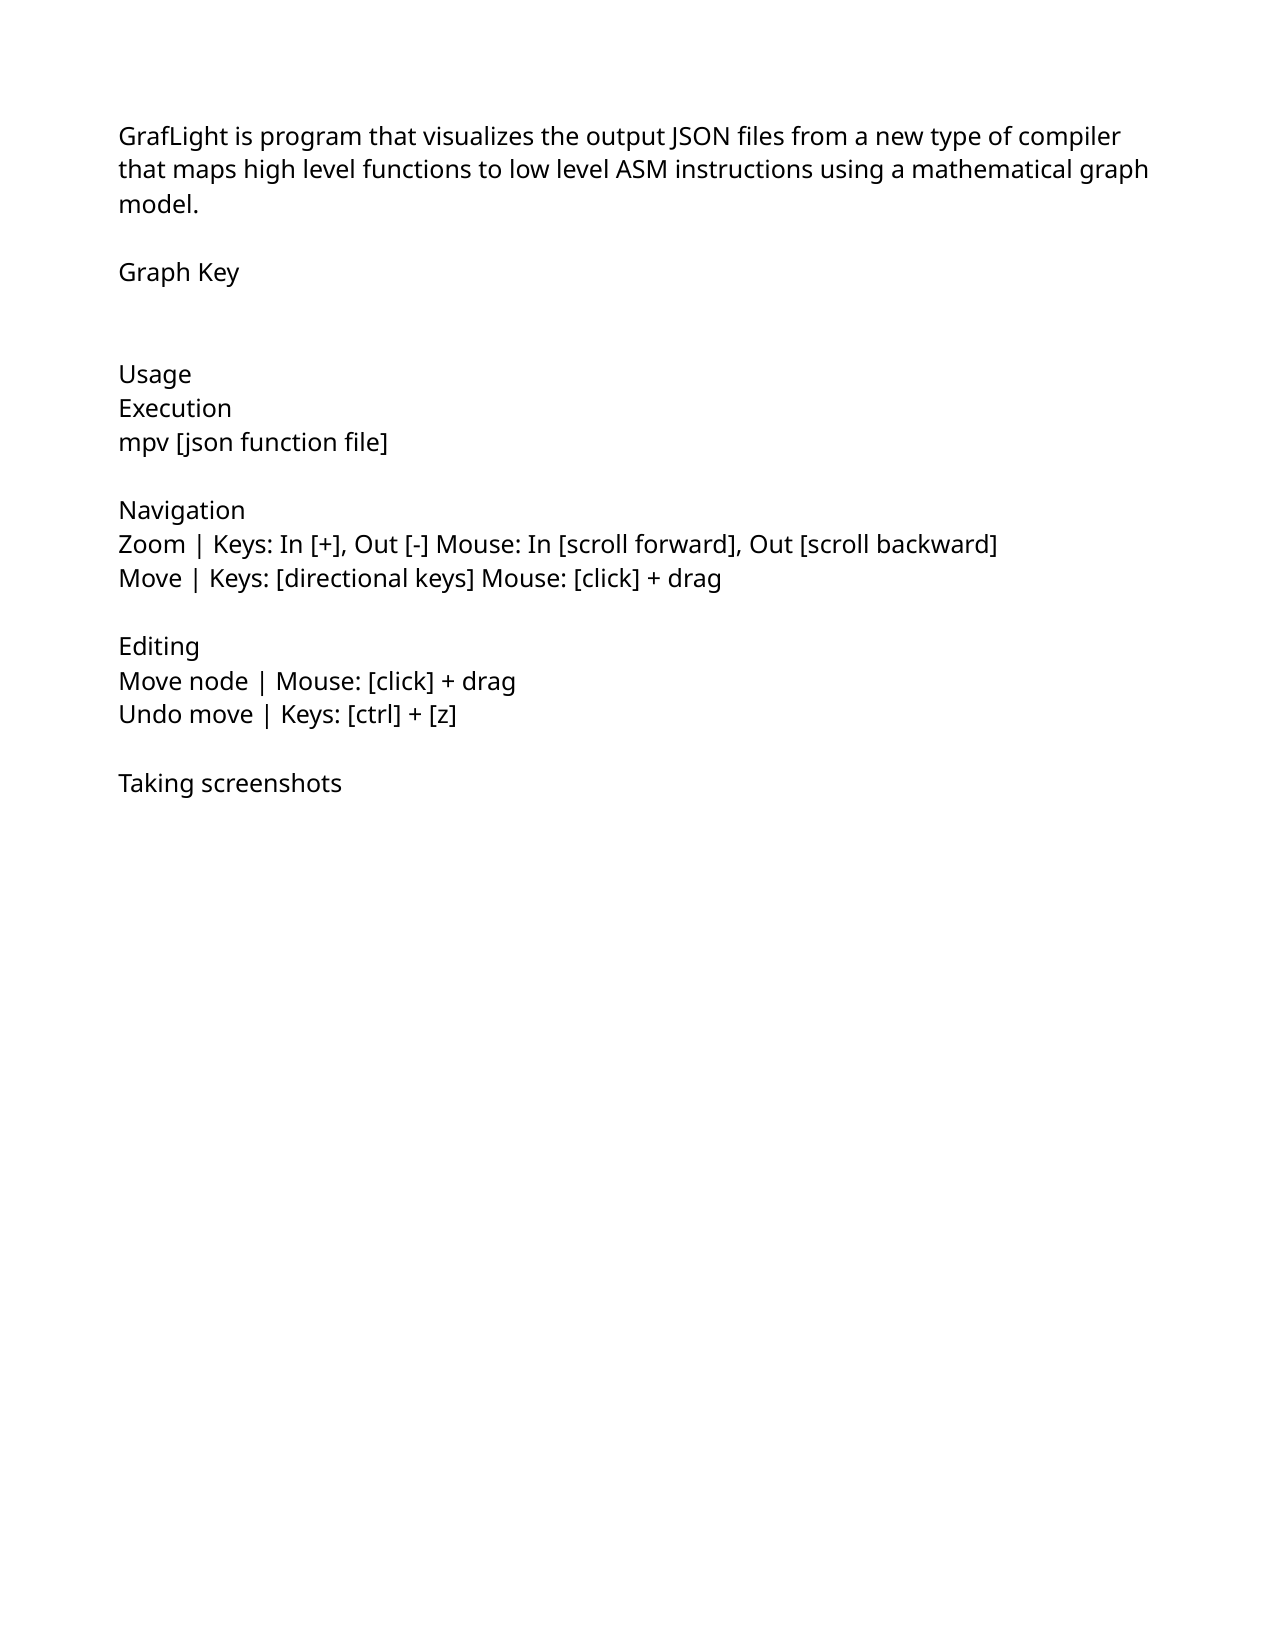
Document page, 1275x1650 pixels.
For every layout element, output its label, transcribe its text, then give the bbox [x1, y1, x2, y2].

text Execution [118, 391, 1157, 425]
text Graph Key [118, 254, 1157, 288]
text Editing [118, 629, 1157, 663]
text Taking screenshots [118, 765, 1157, 799]
text Zoom | Keys: In [+], Out [-] Mouse: In [scroll forward], Out [scroll backward] [118, 527, 1157, 561]
text Undo move | Keys: [ctrl] + [z] [118, 697, 1157, 731]
text Navigation [118, 493, 1157, 527]
text GrafLight is program that visualizes the output JSON files from a new type of compiler that maps high level functions to low level ASM instructions using a mathematical graph model. [118, 118, 1157, 220]
text Usage [118, 357, 1157, 391]
text Move | Keys: [directional keys] Mouse: [click] + drag [118, 561, 1157, 595]
text Move node | Mouse: [click] + drag [118, 663, 1157, 697]
text mpv [json function file] [118, 425, 1157, 459]
